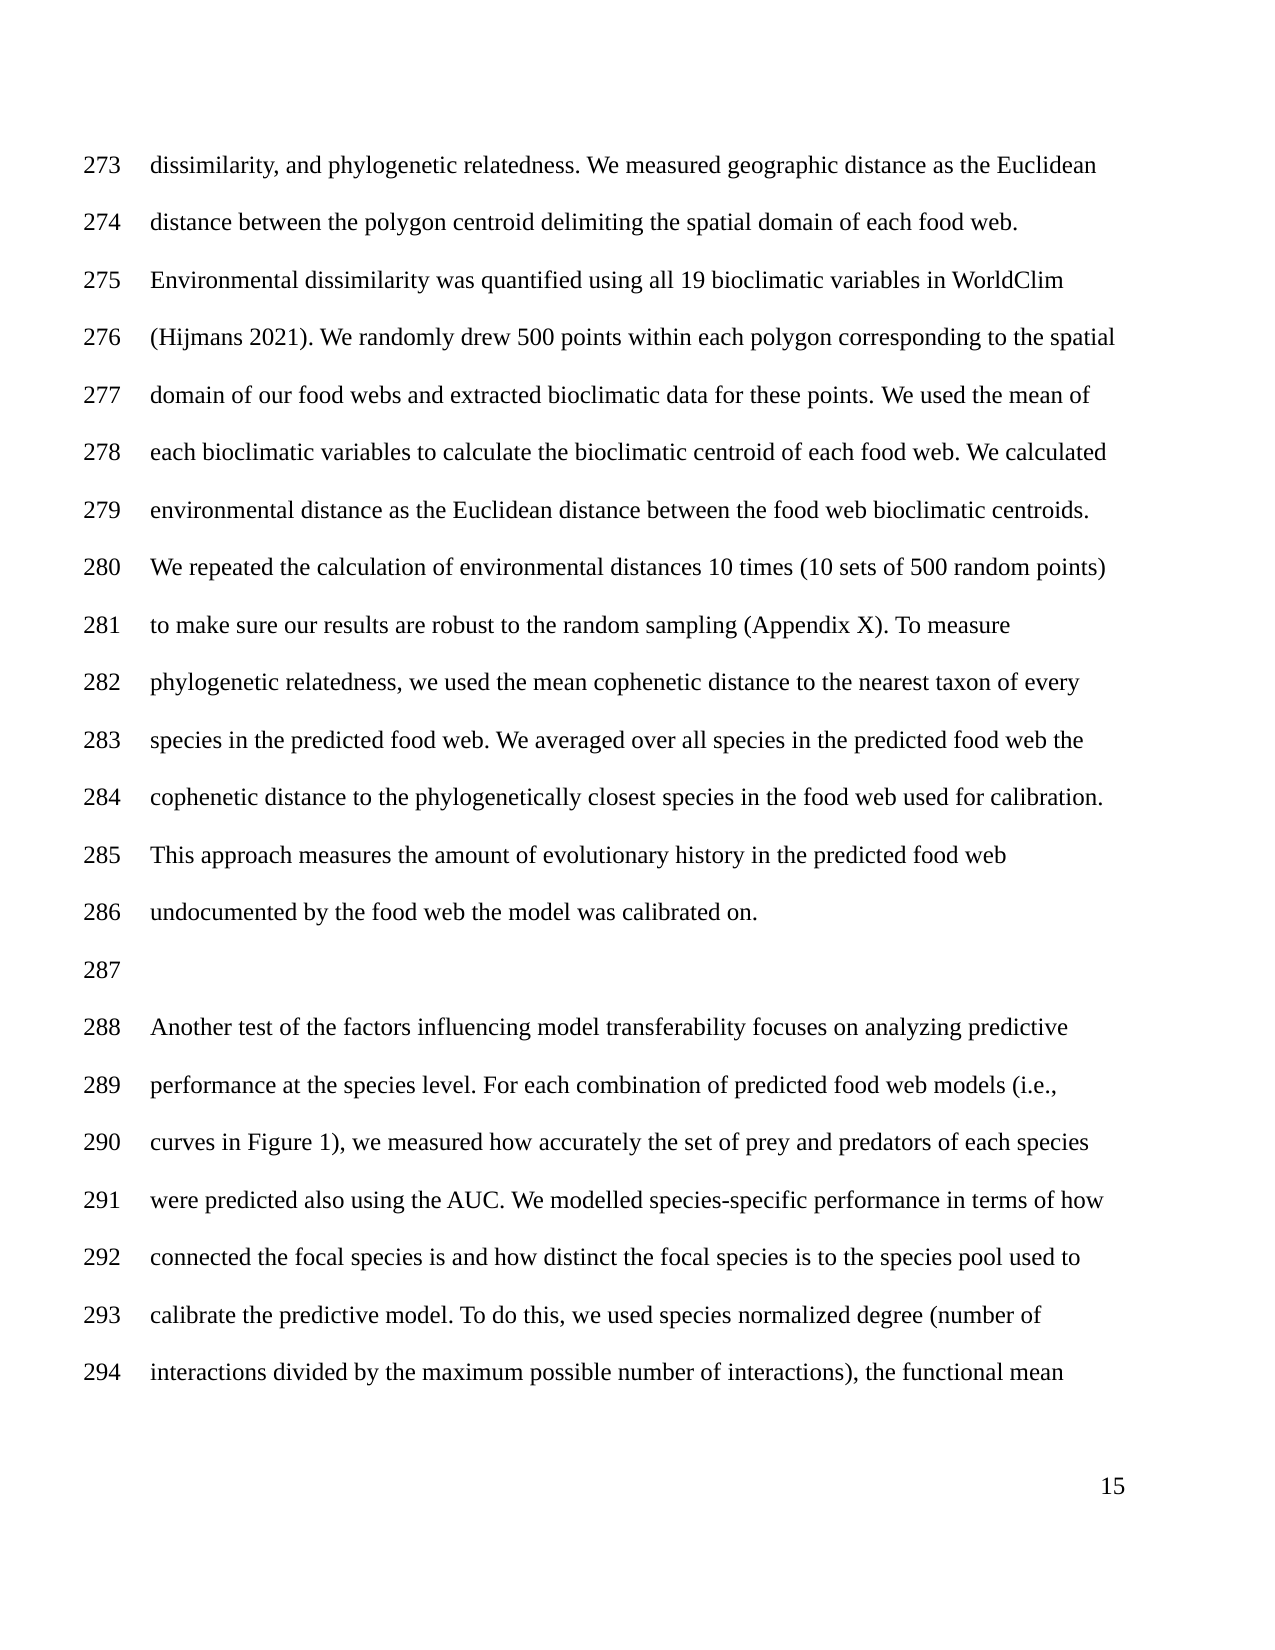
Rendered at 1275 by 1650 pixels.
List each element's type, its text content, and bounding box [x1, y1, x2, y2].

text Another test of the factors influencing model transferability focuses on analyzing predictive performance at the species level. For each combination of predicted food web models (i.e., curves in Figure 1), we measured how accurately the set of prey and predators of each species were predicted also using the AUC. We modelled species-specific performance in terms of how connected the focal species is and how distinct the focal species is to the species pool used to calibrate the predictive model. To do this, we used species normalized degree (number of interactions divided by the maximum possible number of interactions), the functional mean [150, 1012, 1125, 1386]
text dissimilarity, and phylogenetic relatedness. We measured geographic distance as the Euclidean distance between the polygon centroid delimiting the spatial domain of each food web. Environmental dissimilarity was quantified using all 19 bioclimatic variables in WorldClim (Hijmans 2021). We randomly drew 500 points within each polygon corresponding to the spatial domain of our food webs and extracted bioclimatic data for these points. We used the mean of each bioclimatic variables to calculate the bioclimatic centroid of each food web. We calculated environmental distance as the Euclidean distance between the food web bioclimatic centroids. We repeated the calculation of environmental distances 10 times (10 sets of 500 random points) to make sure our results are robust to the random sampling (Appendix X). To measure phylogenetic relatedness, we used the mean cophenetic distance to the nearest taxon of every species in the predicted food web. We averaged over all species in the predicted food web the cophenetic distance to the phylogenetically closest species in the food web used for calibration. This approach measures the amount of evolutionary history in the predicted food web undocumented by the food web the model was calibrated on. [150, 150, 1125, 926]
